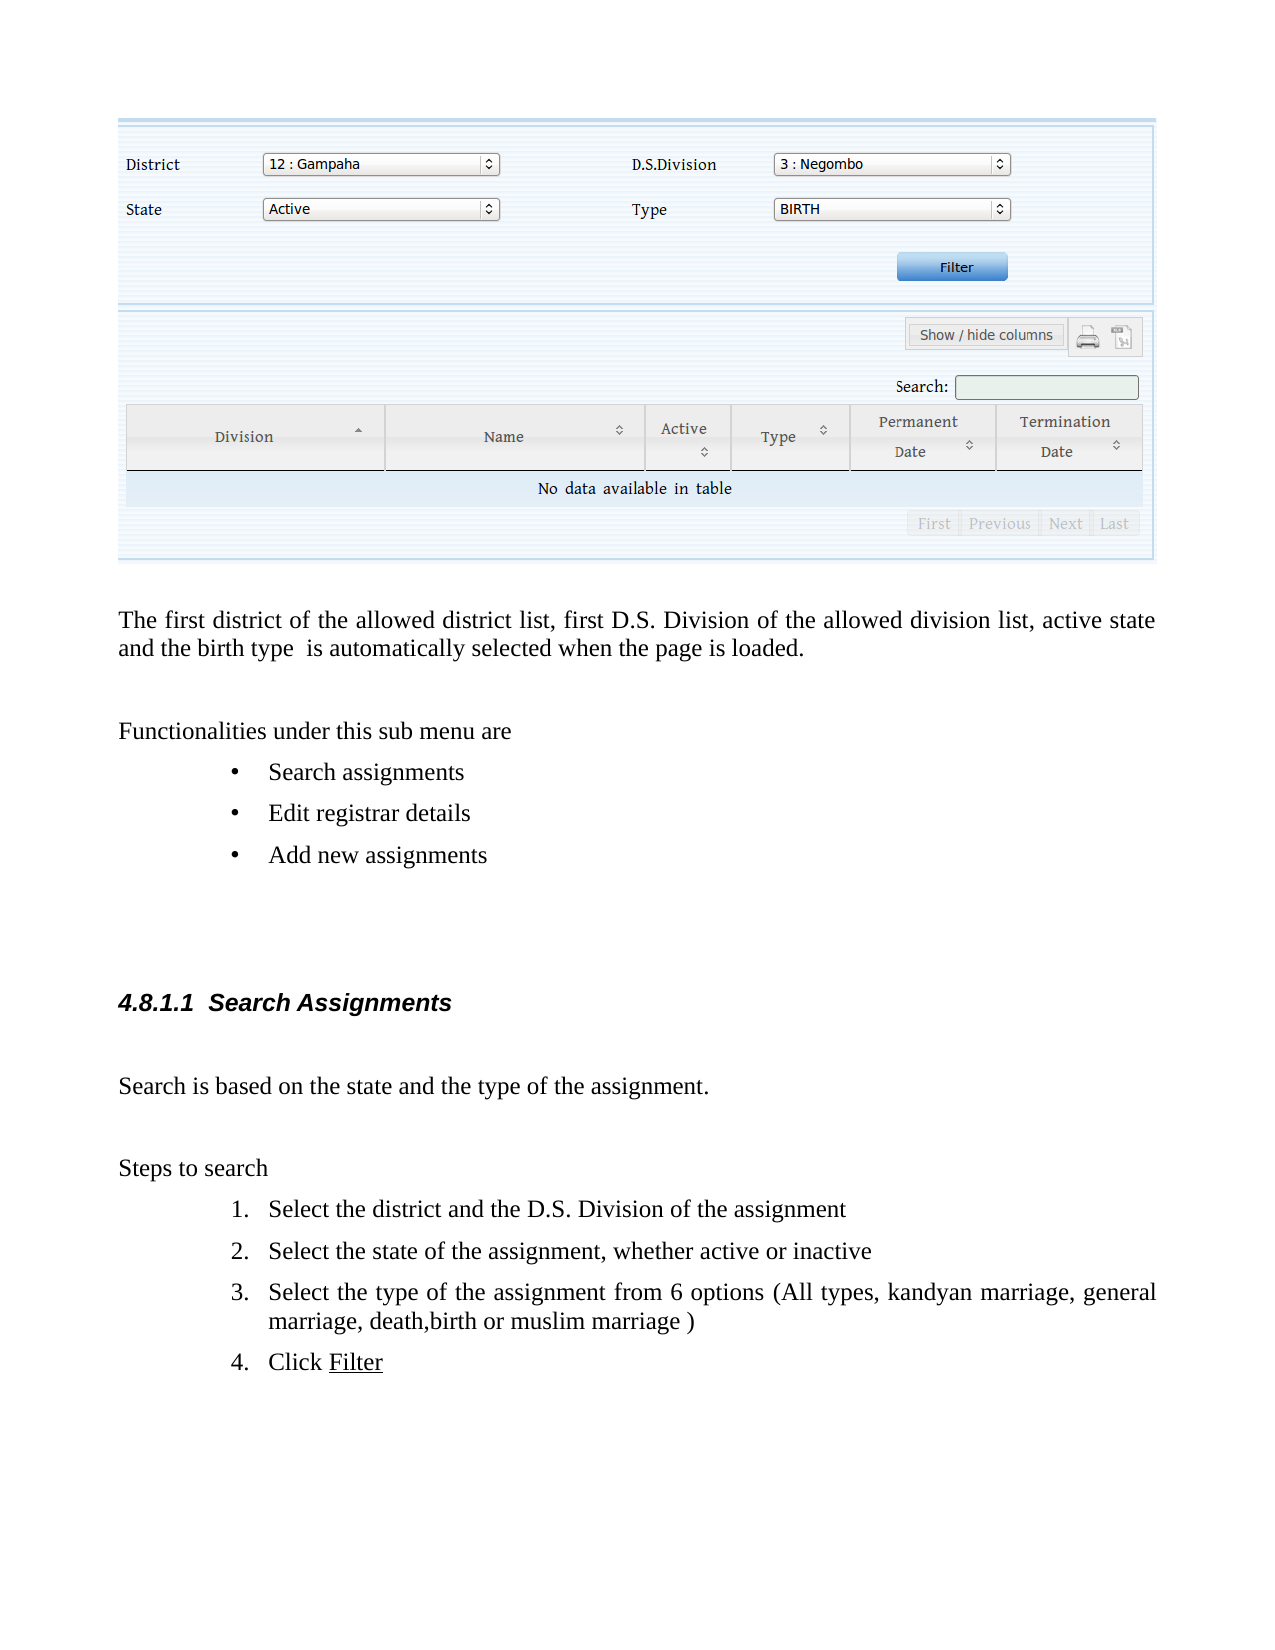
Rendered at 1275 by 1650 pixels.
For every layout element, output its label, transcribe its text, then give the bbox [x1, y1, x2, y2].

list Edit registrar details [231, 798, 1157, 827]
text Search is based on the state and the type of the assignment. [118, 1071, 1157, 1099]
text The first district of the allowed district list, first D.S. Division of the allowed division list, active state and the birth type is automatically selected when the page is loaded. [118, 605, 1157, 662]
text Functionalities under this sub menu are [118, 716, 1157, 745]
picture [118, 118, 1157, 564]
list Select the district and the D.S. Division of the assignment [231, 1194, 1157, 1223]
list Select the type of the assignment from 6 options (All types, kandyan marriage, general marriage, death,birth or muslim marriage ) [231, 1277, 1157, 1334]
list Search assignments [231, 757, 1157, 786]
list Add new assignments [231, 840, 1157, 868]
list Select the state of the assignment, whether active or inactive [231, 1236, 1157, 1264]
list Click Filter [231, 1347, 1157, 1376]
text Steps to search [118, 1153, 1157, 1182]
subtitle Search Assignments [118, 988, 1157, 1017]
